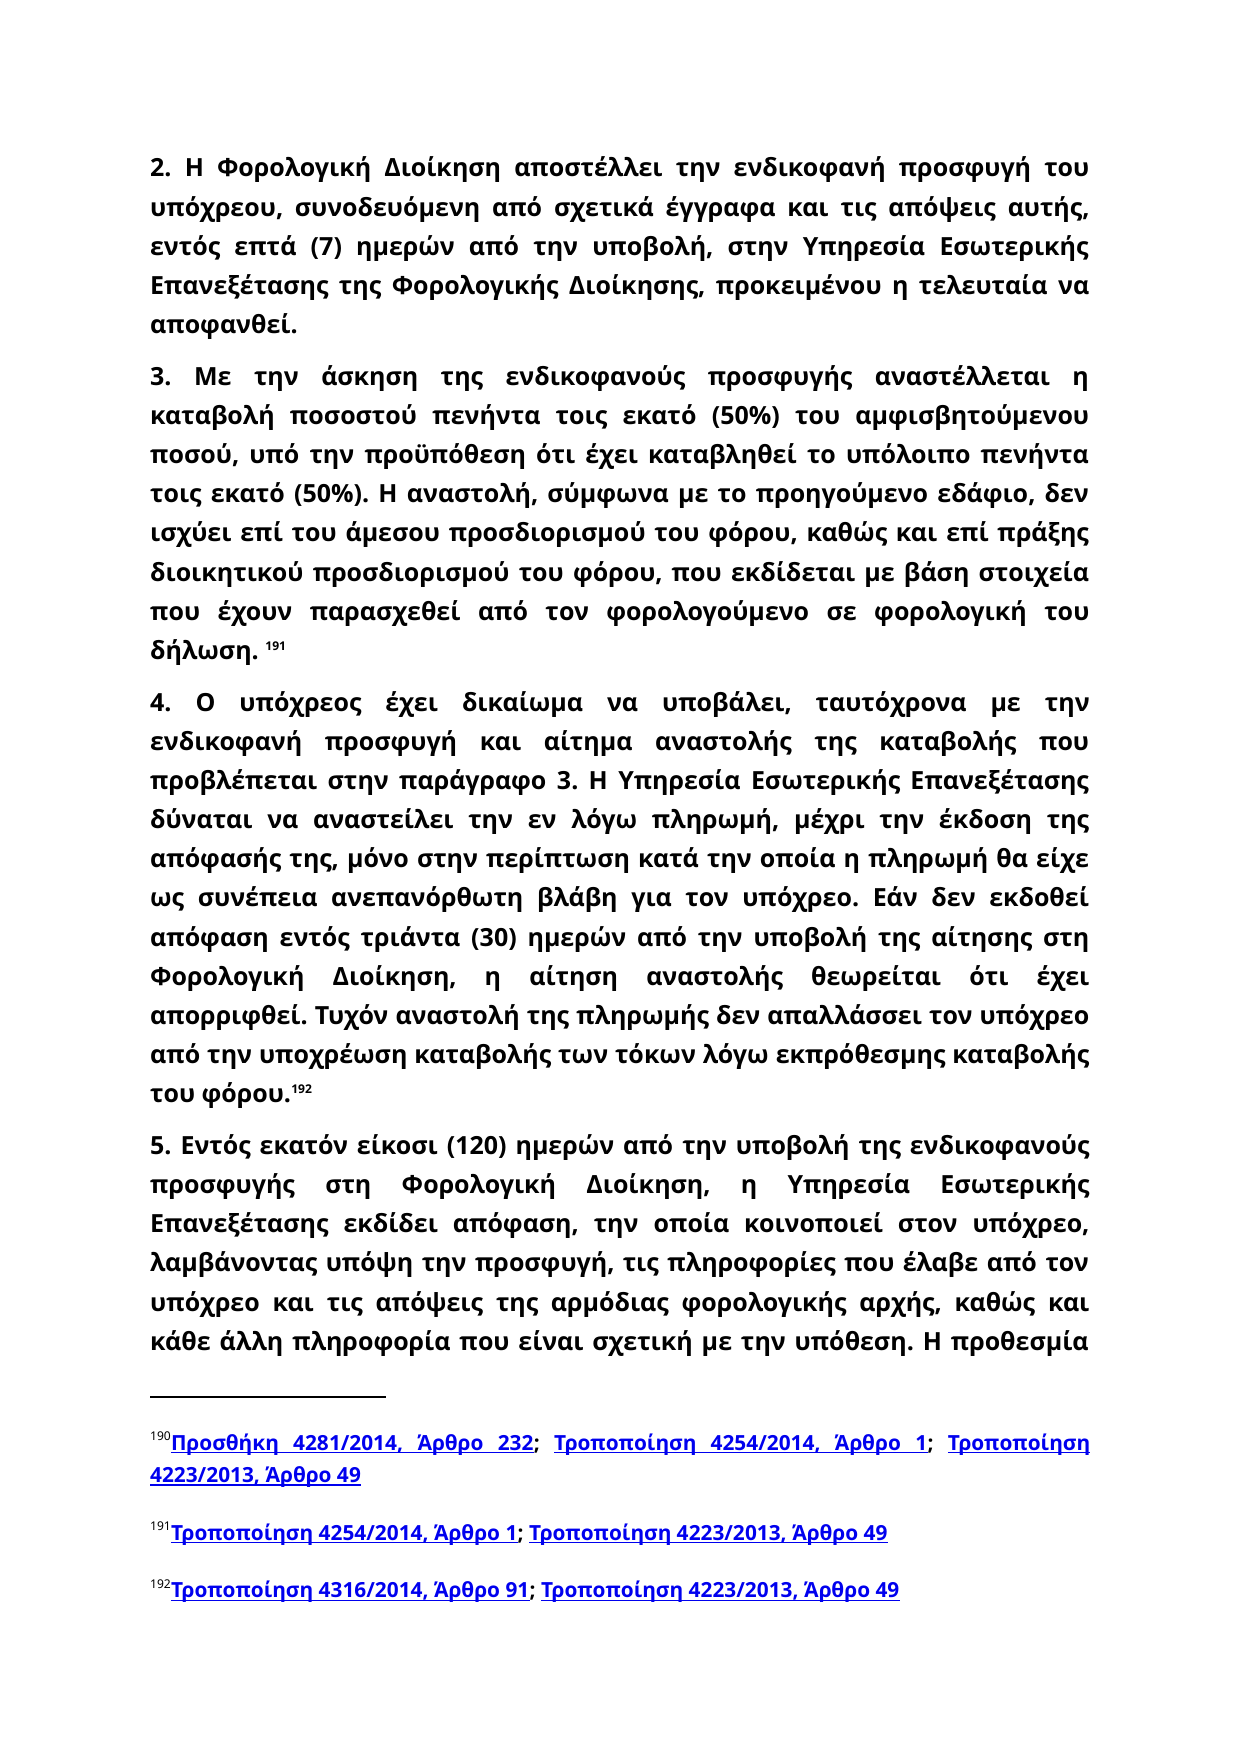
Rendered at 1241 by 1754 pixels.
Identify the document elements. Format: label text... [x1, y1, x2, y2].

text Τροποποίηση 4316/2014, Άρθρο 91; Τροποποίηση 4223/2013, Άρθρο 49 [150, 1576, 1090, 1604]
text 4. Ο υπόχρεος έχει δικαίωμα να υποβάλει, ταυτόχρονα με την ενδικοφανή προσφυγή και αίτημα αναστολής της καταβολής που προβλέπεται στην παράγραφο 3. Η Υπηρεσία Εσωτερικής Επανεξέτασης δύναται να αναστείλει την εν λόγω πληρωμή, μέχρι την έκδοση της απόφασής της, μόνο στην περίπτωση κατά την οποία η πληρωμή θα είχε ως συνέπεια ανεπανόρθωτη βλάβη για τον υπόχρεο. Εάν δεν εκδοθεί απόφαση εντός τριάντα (30) ημερών από την υποβολή της αίτησης στη Φορολογική Διοίκηση, η αίτηση αναστολής θεωρείται ότι έχει απορριφθεί. Τυχόν αναστολή της πληρωμής δεν απαλλάσσει τον υπόχρεο από την υποχρέωση καταβολής των τόκων λόγω εκπρόθεσμης καταβολής του φόρου. [150, 684, 1090, 1110]
text Τροποποίηση 4254/2014, Άρθρο 1; Τροποποίηση 4223/2013, Άρθρο 49 [150, 1518, 1090, 1546]
text Προσθήκη 4281/2014, Άρθρο 232; Τροποποίηση 4254/2014, Άρθρο 1; Τροποποίηση 4223/2013, Άρθρο 49 [150, 1428, 1090, 1489]
text 5. Εντός εκατόν είκοσι (120) ημερών από την υποβολή της ενδικοφανούς προσφυγής στη Φορολογική Διοίκηση, η Υπηρεσία Εσωτερικής Επανεξέτασης εκδίδει απόφαση, την οποία κοινοποιεί στον υπόχρεο, λαμβάνοντας υπόψη την προσφυγή, τις πληροφορίες που έλαβε από τον υπόχρεο και τις απόψεις της αρμόδιας φορολογικής αρχής, καθώς και κάθε άλλη πληροφορία που είναι σχετική με την υπόθεση. Η προθεσμία [150, 1127, 1090, 1357]
text 2. Η Φορολογική Διοίκηση αποστέλλει την ενδικοφανή προσφυγή του υπόχρεου, συνοδευόμενη από σχετικά έγγραφα και τις απόψεις αυτής, εντός επτά (7) ημερών από την υποβολή, στην Υπηρεσία Εσωτερικής Επανεξέτασης της Φορολογικής Διοίκησης, προκειμένου η τελευταία να αποφανθεί. [150, 150, 1090, 341]
text 3. Με την άσκηση της ενδικοφανούς προσφυγής αναστέλλεται η καταβολή ποσοστού πενήντα τοις εκατό (50%) του αμφισβητούμενου ποσού, υπό την προϋπόθεση ότι έχει καταβληθεί το υπόλοιπο πενήντα τοις εκατό (50%). Η αναστολή, σύμφωνα με το προηγούμενο εδάφιο, δεν ισχύει επί του άμεσου προσδιορισμού του φόρου, καθώς και επί πράξης διοικητικού προσδιορισμού του φόρου, που εκδίδεται με βάση στοιχεία που έχουν παρασχεθεί από τον φορολογούμενο σε φορολογική του δήλωση. [150, 358, 1090, 667]
